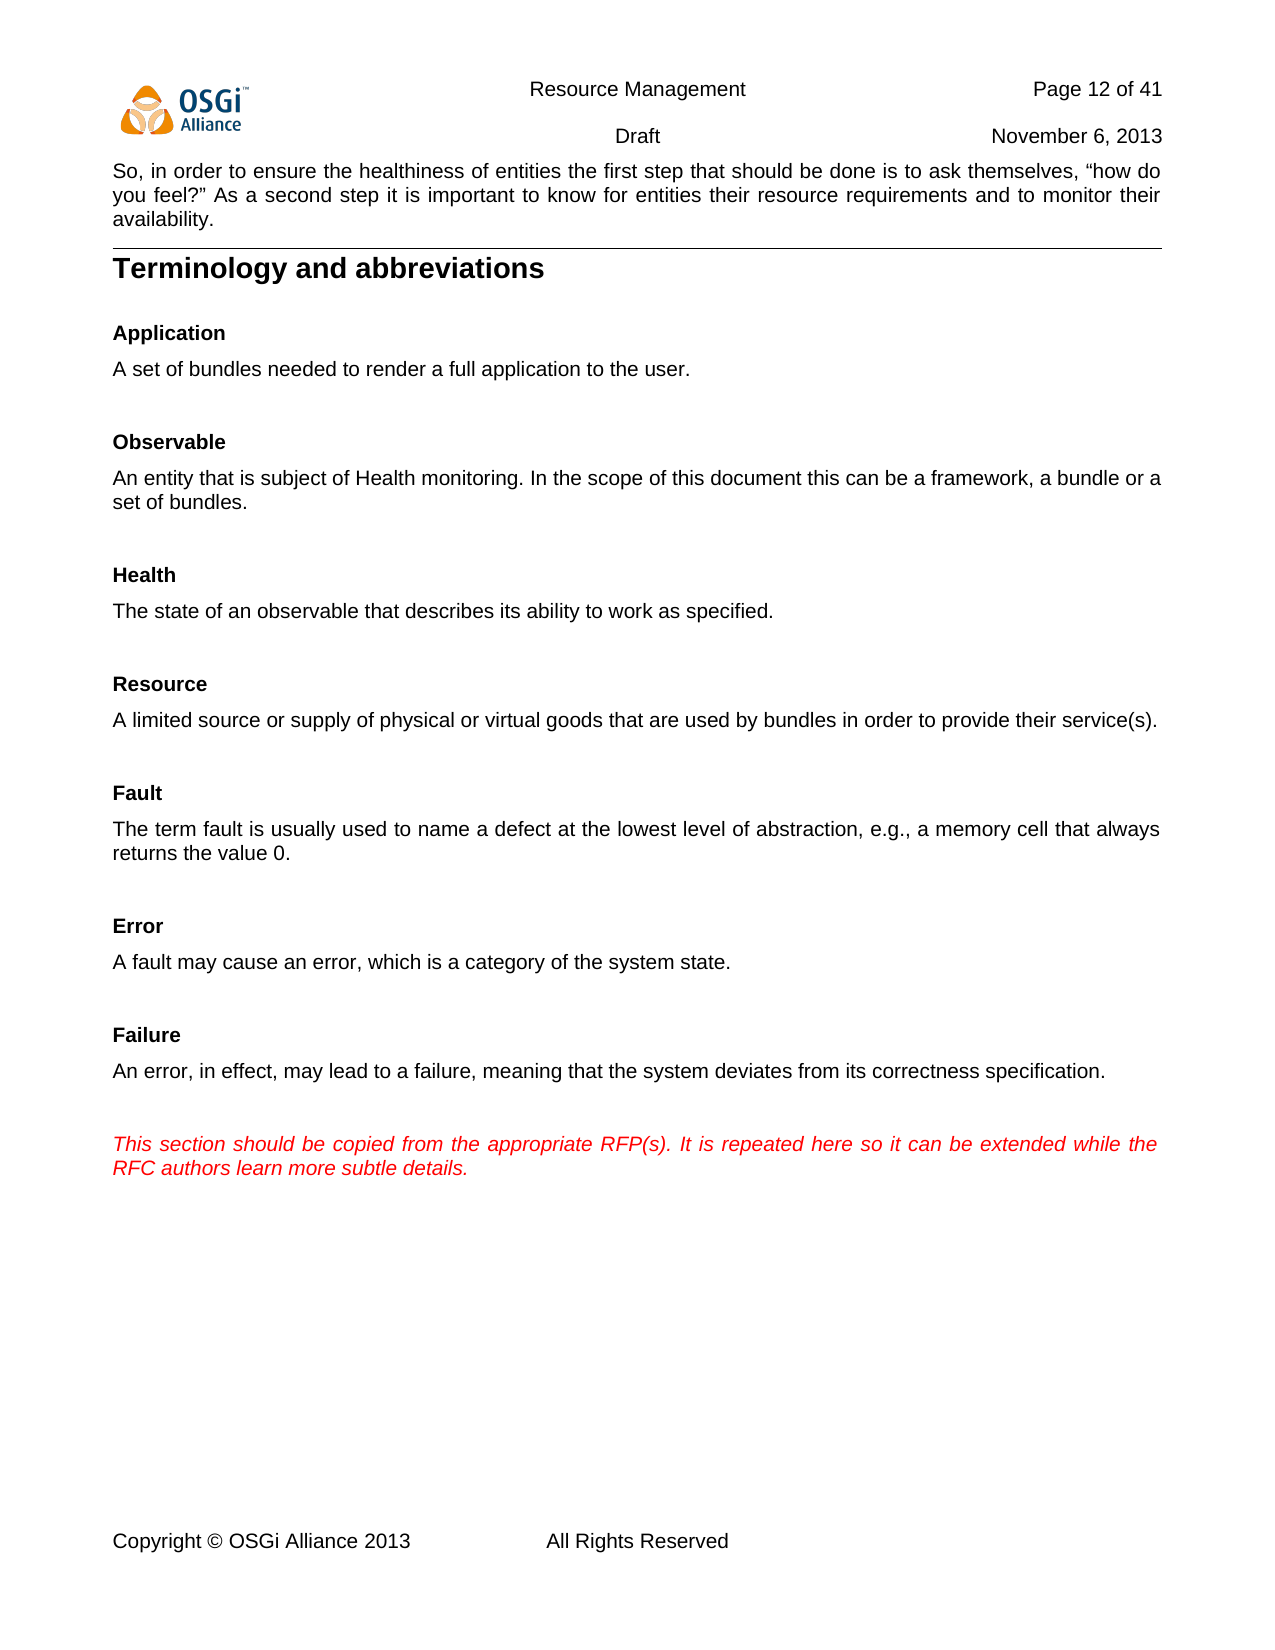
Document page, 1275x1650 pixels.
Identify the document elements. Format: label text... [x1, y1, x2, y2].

text An error, in effect, may lead to a failure, meaning that the system deviates from its correctness specification. [112, 1059, 1162, 1083]
text So, in order to ensure the healthiness of entities the first step that should be done is to ask themselves, “how do you feel?” As a second step it is important to know for entities their resource requirements and to monitor their availability. [112, 159, 1162, 231]
picture [113, 78, 257, 142]
text The term fault is usually used to name a defect at the lowest level of abstraction, e.g., a memory cell that always returns the value 0. [112, 817, 1162, 865]
subtitle Terminology and abbreviations [112, 249, 1162, 284]
text An entity that is subject of Health monitoring. In the scope of this document this can be a framework, a bundle or a set of bundles. [112, 466, 1162, 514]
text Health [112, 563, 1162, 587]
text A limited source or supply of physical or virtual goods that are used by bundles in order to provide their service(s). [112, 708, 1162, 732]
text The state of an observable that describes its ability to work as specified. [112, 599, 1162, 623]
text A fault may cause an error, which is a category of the system state. [112, 950, 1162, 974]
text Error [112, 914, 1162, 938]
text Resource [112, 672, 1162, 696]
text Application [112, 321, 1162, 344]
text A set of bundles needed to render a full application to the user. [112, 357, 1162, 381]
text Failure [112, 1023, 1162, 1047]
text Fault [112, 781, 1162, 805]
text This section should be copied from the appropriate RFP(s). It is repeated here so it can be extended while the RFC authors learn more subtle details. [112, 1132, 1162, 1180]
text Observable [112, 429, 1162, 453]
